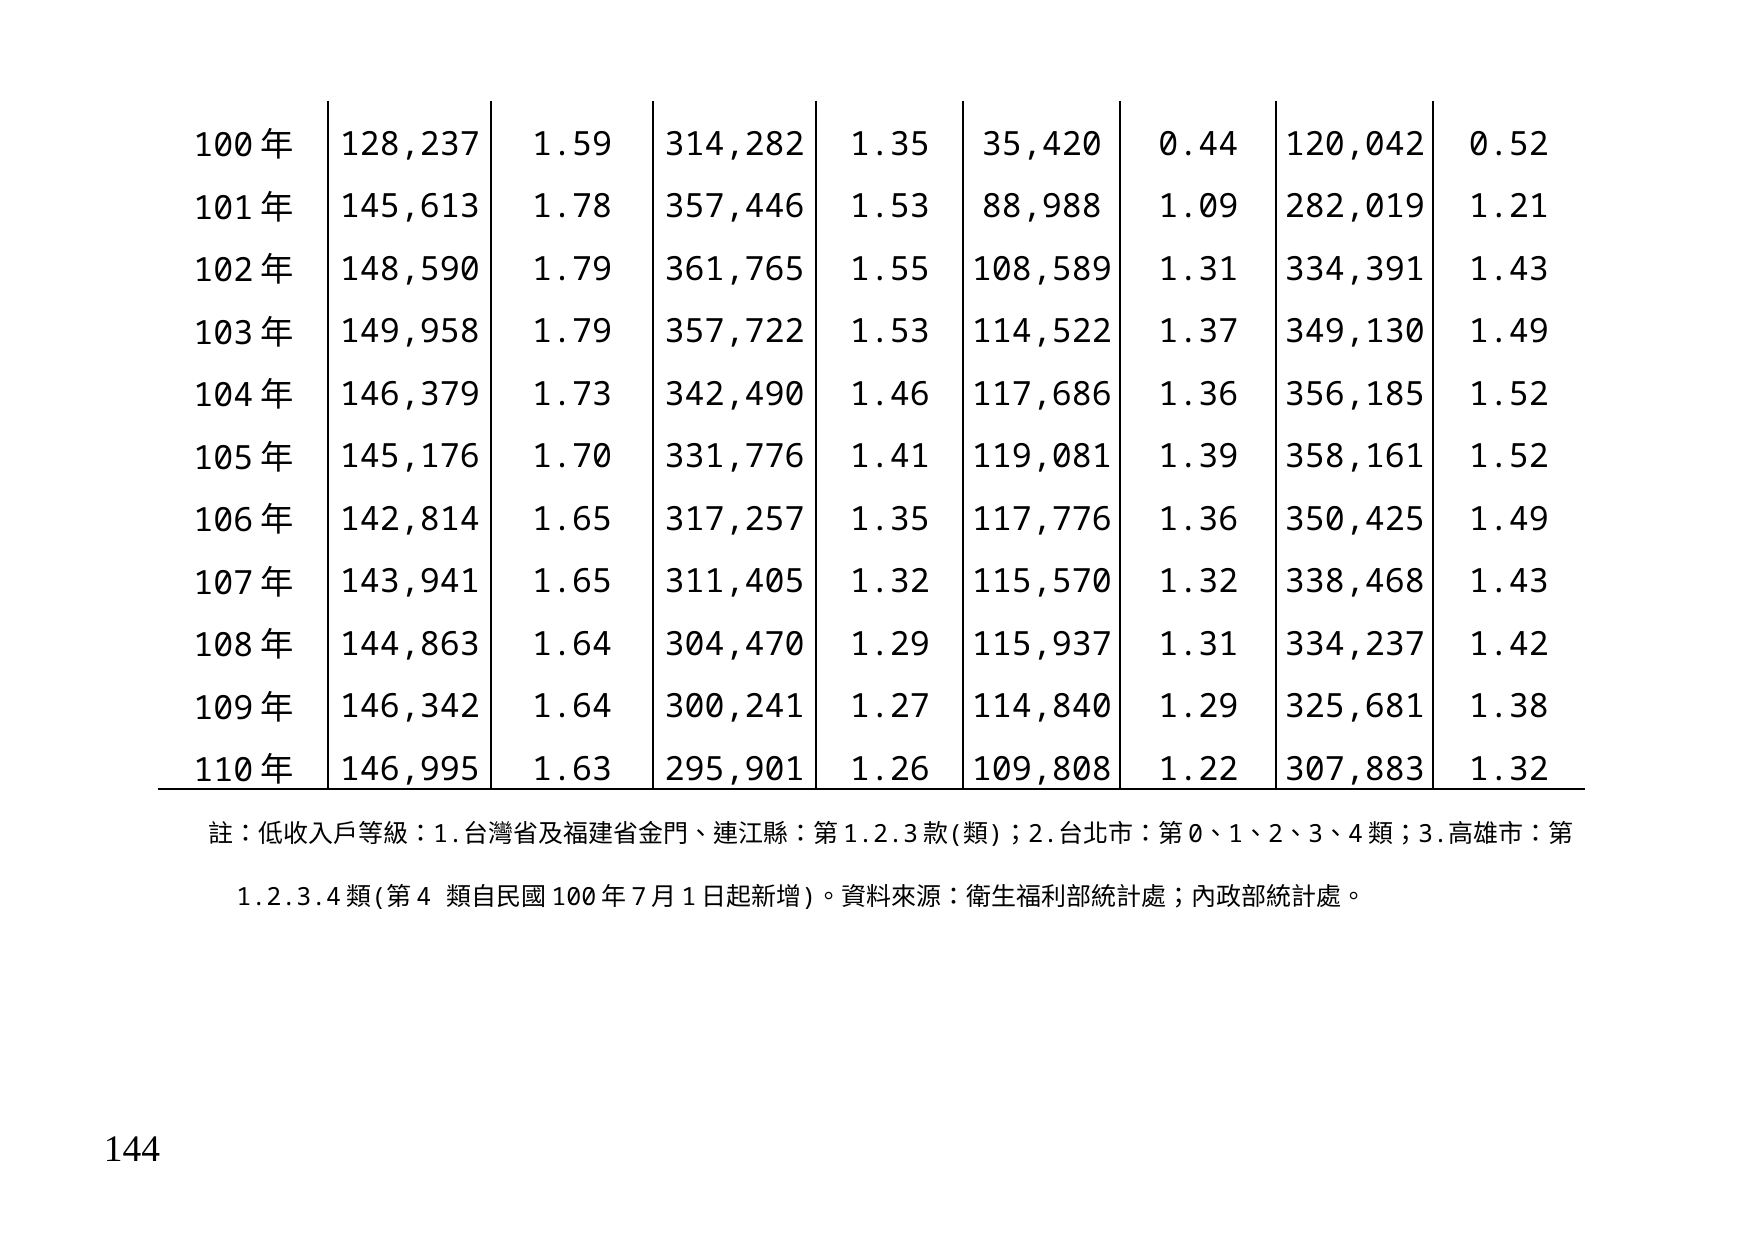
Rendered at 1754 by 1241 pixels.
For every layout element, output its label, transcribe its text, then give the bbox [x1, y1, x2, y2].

table_cell 144,863 [329, 601, 490, 663]
table_cell 0.52 [1434, 101, 1585, 163]
table_cell 1.65 [492, 538, 652, 601]
table_cell 338,468 [1277, 538, 1432, 601]
table_cell 1.29 [817, 601, 962, 663]
table_cell 108,589 [964, 226, 1119, 288]
table_cell 109,808 [964, 726, 1119, 788]
table_cell 334,391 [1277, 226, 1432, 288]
table_cell 1.37 [1121, 288, 1275, 351]
table_cell 357,446 [654, 163, 815, 226]
table_cell 325,681 [1277, 663, 1432, 726]
table_cell 1.27 [817, 663, 962, 726]
table_cell 106年 [158, 476, 327, 538]
table_cell 349,130 [1277, 288, 1432, 351]
table_cell 1.35 [817, 476, 962, 538]
table_cell 105年 [158, 413, 327, 476]
table_cell 128,237 [329, 101, 490, 163]
table_cell 300,241 [654, 663, 815, 726]
table_cell 1.55 [817, 226, 962, 288]
table_cell 142,814 [329, 476, 490, 538]
table_cell 120,042 [1277, 101, 1432, 163]
table_cell 1.79 [492, 288, 652, 351]
table_cell 1.64 [492, 601, 652, 663]
table_cell 1.41 [817, 413, 962, 476]
table_cell 117,686 [964, 351, 1119, 413]
table_cell 107年 [158, 538, 327, 601]
table_cell 350,425 [1277, 476, 1432, 538]
table_cell 1.70 [492, 413, 652, 476]
table_cell 357,722 [654, 288, 815, 351]
table_cell 115,937 [964, 601, 1119, 663]
table_cell 1.78 [492, 163, 652, 226]
table_cell 361,765 [654, 226, 815, 288]
table_cell 1.49 [1434, 476, 1585, 538]
table_cell 1.65 [492, 476, 652, 538]
table_cell 314,282 [654, 101, 815, 163]
table_cell 1.73 [492, 351, 652, 413]
table_cell 1.31 [1121, 226, 1275, 288]
table_cell 148,590 [329, 226, 490, 288]
table_cell 1.53 [817, 163, 962, 226]
table_cell 1.29 [1121, 663, 1275, 726]
table_cell 115,570 [964, 538, 1119, 601]
table_cell 104年 [158, 351, 327, 413]
table_cell 1.32 [1434, 726, 1585, 788]
table_cell 1.35 [817, 101, 962, 163]
table_cell 145,176 [329, 413, 490, 476]
table_cell 307,883 [1277, 726, 1432, 788]
table_cell 108年 [158, 601, 327, 663]
table_cell 102年 [158, 226, 327, 288]
table_cell 1.21 [1434, 163, 1585, 226]
table_cell 1.22 [1121, 726, 1275, 788]
table_cell 109年 [158, 663, 327, 726]
table_cell 146,995 [329, 726, 490, 788]
table_cell 356,185 [1277, 351, 1432, 413]
table_cell 35,420 [964, 101, 1119, 163]
table_cell 88,988 [964, 163, 1119, 226]
table_cell 114,522 [964, 288, 1119, 351]
table_cell 146,342 [329, 663, 490, 726]
table_cell 1.52 [1434, 413, 1585, 476]
table_cell 282,019 [1277, 163, 1432, 226]
table_cell 103年 [158, 288, 327, 351]
table_cell 1.09 [1121, 163, 1275, 226]
table_cell 342,490 [654, 351, 815, 413]
table_cell 1.42 [1434, 601, 1585, 663]
table_cell 1.32 [1121, 538, 1275, 601]
table_cell 145,613 [329, 163, 490, 226]
table_cell 1.63 [492, 726, 652, 788]
table_cell 1.32 [817, 538, 962, 601]
table_cell 143,941 [329, 538, 490, 601]
table_cell 117,776 [964, 476, 1119, 538]
table_cell 1.43 [1434, 538, 1585, 601]
table_cell 1.39 [1121, 413, 1275, 476]
table_cell 149,958 [329, 288, 490, 351]
table_cell 0.44 [1121, 101, 1275, 163]
table_cell 358,161 [1277, 413, 1432, 476]
table_cell 295,901 [654, 726, 815, 788]
table_cell 334,237 [1277, 601, 1432, 663]
table_cell 1.26 [817, 726, 962, 788]
table_cell 304,470 [654, 601, 815, 663]
table_cell 110年 [158, 726, 327, 788]
table_cell 311,405 [654, 538, 815, 601]
table_cell 1.53 [817, 288, 962, 351]
table_cell 317,257 [654, 476, 815, 538]
table_cell 101年 [158, 163, 327, 226]
table_cell 1.38 [1434, 663, 1585, 726]
table_cell 100年 [158, 101, 327, 163]
table_cell 1.43 [1434, 226, 1585, 288]
table_cell 331,776 [654, 413, 815, 476]
table_cell 1.52 [1434, 351, 1585, 413]
table_cell 119,081 [964, 413, 1119, 476]
table_cell 1.36 [1121, 351, 1275, 413]
table_cell 1.49 [1434, 288, 1585, 351]
table_cell 1.31 [1121, 601, 1275, 663]
table_cell 146,379 [329, 351, 490, 413]
table_cell 1.64 [492, 663, 652, 726]
table_cell 1.79 [492, 226, 652, 288]
table_cell 1.36 [1121, 476, 1275, 538]
table_cell 114,840 [964, 663, 1119, 726]
table_cell 1.59 [492, 101, 652, 163]
table_cell 1.46 [817, 351, 962, 413]
text 註：低收入戶等級：1.台灣省及福建省金門、連江縣：第1.2.3款(類)；2.台北市：第0、1、2、3、4類；3.高雄市：第1.2.3.4類(第4 類自民國100年7月1日起新增)。資料來源：衛生福利部統計處；內政部統計處。 [118, 790, 1639, 915]
